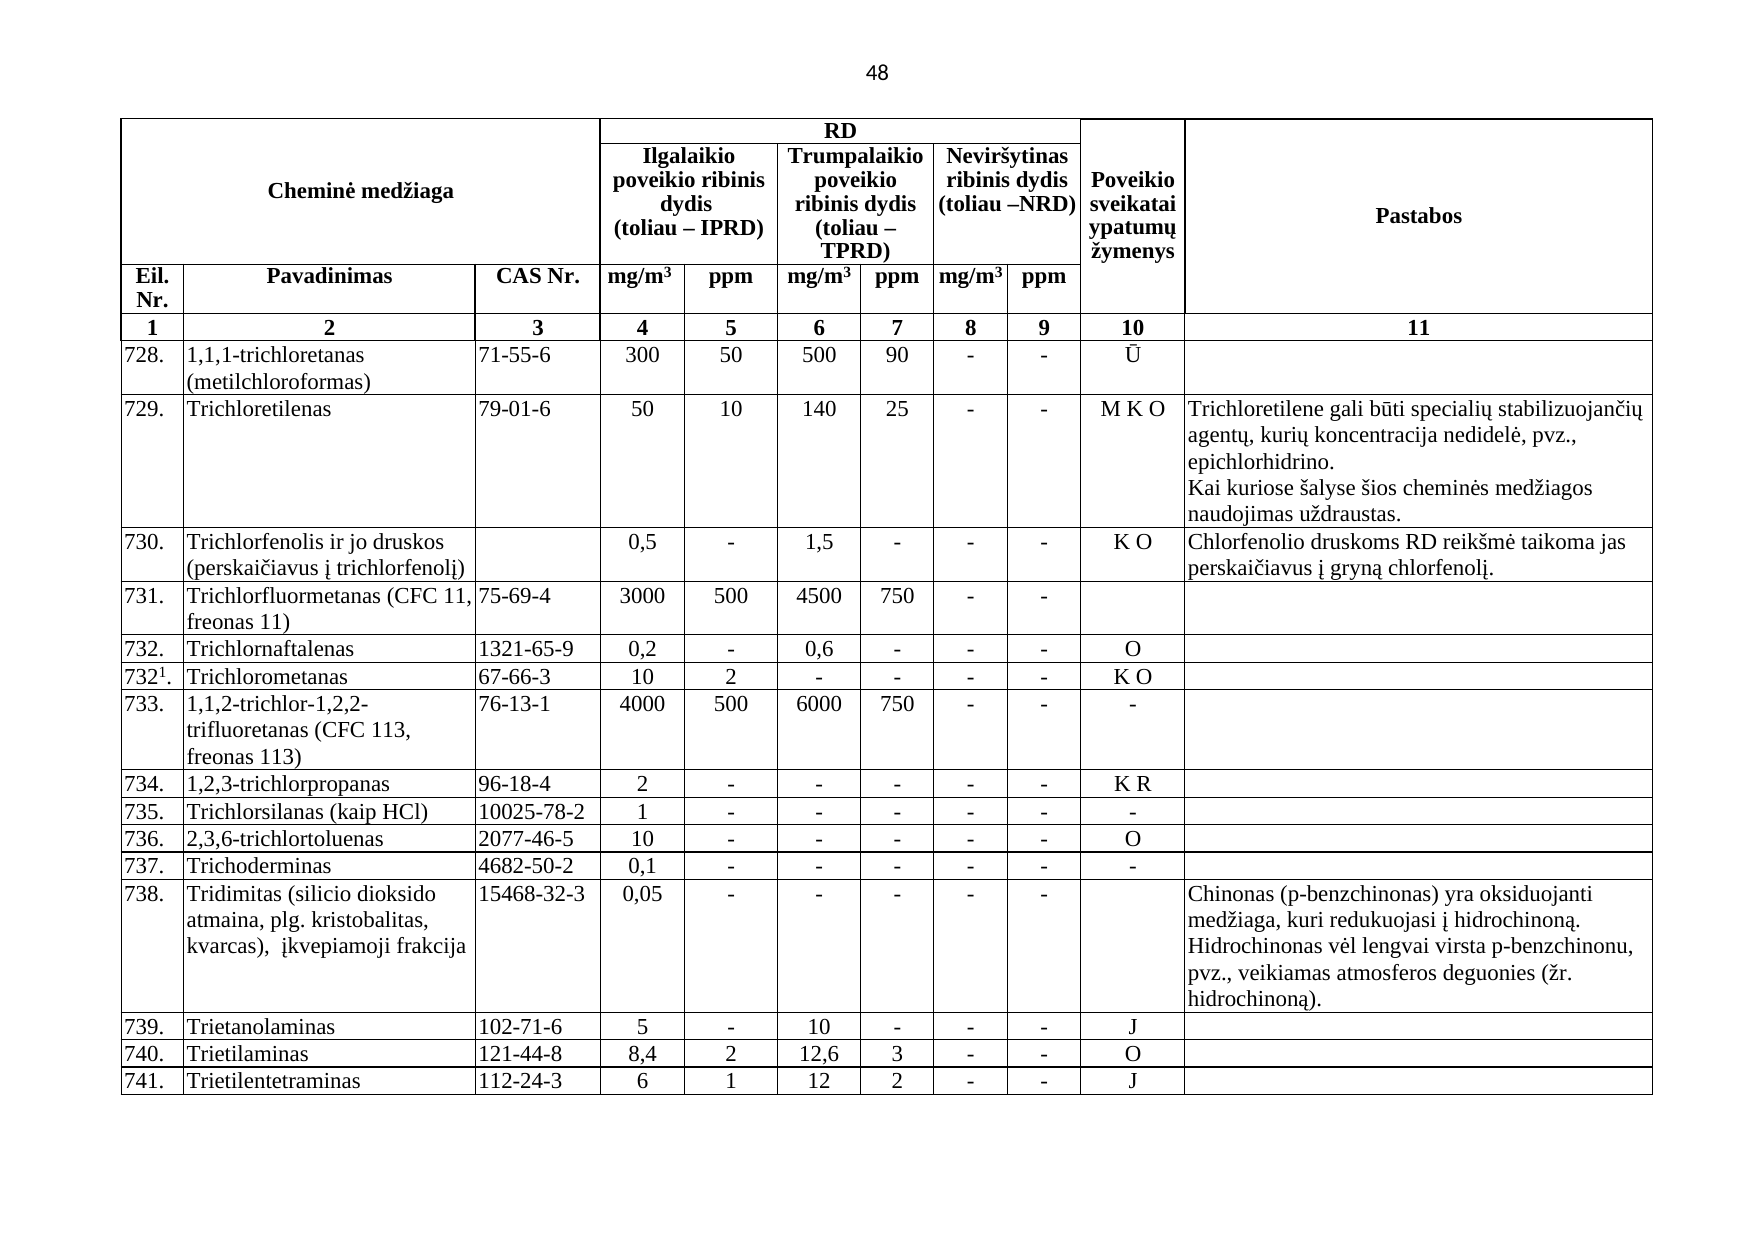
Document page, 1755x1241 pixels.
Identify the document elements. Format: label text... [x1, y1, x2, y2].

table_cell 737. [122, 853, 183, 879]
table_cell 4 [601, 314, 684, 340]
table_cell 500 [685, 690, 777, 769]
table_cell 730. [122, 528, 183, 581]
table_cell - [1008, 1040, 1080, 1066]
table_cell [476, 528, 600, 581]
table_cell 738. [122, 880, 183, 1012]
table_cell - [685, 635, 777, 662]
table_cell - [1008, 395, 1080, 527]
table_cell 2077-46-5 [476, 825, 600, 851]
table_cell - [861, 635, 933, 662]
table_cell - [1081, 690, 1184, 769]
table_cell - [1081, 798, 1184, 824]
table_cell [1185, 663, 1652, 689]
table_cell M K O [1081, 395, 1184, 527]
table_cell O [1081, 825, 1184, 851]
table_cell 750 [861, 582, 933, 634]
table_cell [1185, 341, 1652, 394]
table_cell 6 [778, 314, 860, 340]
table_cell - [1008, 825, 1080, 851]
table_cell - [1008, 770, 1080, 797]
table_cell 6 [601, 1068, 684, 1094]
table_cell [1185, 770, 1652, 797]
table_cell - [778, 880, 860, 1012]
table_cell Trichlorfluormetanas (CFC 11, freonas 11) [184, 582, 475, 634]
table_cell 734. [122, 770, 183, 797]
table_cell - [1008, 1013, 1080, 1039]
table_header Poveikio sveikatai ypatumų žymenys [1081, 120, 1184, 312]
table_cell O [1081, 635, 1184, 662]
table_cell CAS Nr. [476, 265, 599, 312]
table_cell - [934, 1068, 1007, 1094]
table_cell - [934, 690, 1007, 769]
table_cell 1,1,2-trichlor-1,2,2-trifluoretanas (CFC 113, freonas 113) [184, 690, 475, 769]
table_cell - [685, 528, 777, 581]
table_cell 96-18-4 [476, 770, 600, 797]
table_cell 1 [122, 314, 183, 340]
table_cell 4500 [778, 582, 860, 634]
table_cell 2 [861, 1068, 933, 1094]
table_cell 3000 [601, 582, 684, 634]
table_cell 739. [122, 1013, 183, 1039]
table_cell 76-13-1 [476, 690, 600, 769]
table_cell - [934, 798, 1007, 824]
table_cell [1185, 635, 1652, 662]
table_cell mg/m3 [934, 265, 1007, 312]
table_cell - [1008, 853, 1080, 879]
table_cell - [778, 853, 860, 879]
table_cell Trichlorometanas [184, 663, 475, 689]
table_cell - [1008, 635, 1080, 662]
table_cell O [1081, 1040, 1184, 1066]
table_cell 7 [861, 314, 933, 340]
table_cell - [861, 770, 933, 797]
table_cell 1,2,3-trichlorpropanas [184, 770, 475, 797]
table_cell - [861, 528, 933, 581]
table_cell 67-66-3 [476, 663, 600, 689]
table_cell 1,5 [778, 528, 860, 581]
table_cell Trichloretilenas [184, 395, 475, 527]
table_cell - [1008, 341, 1080, 394]
table_cell 50 [601, 395, 684, 527]
table_cell - [1008, 690, 1080, 769]
table_cell 11 [1185, 314, 1652, 340]
table_cell Ū [1081, 341, 1184, 394]
table_cell mg/m3 [601, 265, 684, 312]
table_cell 10 [601, 825, 684, 851]
table_cell [1185, 690, 1652, 769]
table_cell Chinonas (p-benzchinonas) yra oksiduojanti medžiaga, kuri redukuojasi į hidrochinoną. Hidrochinonas vėl lengvai virsta p-benzchinonu, pvz., veikiamas atmosferos deguonies (žr. hidrochinoną). [1185, 880, 1652, 1012]
table_cell 5 [601, 1013, 684, 1039]
table_cell 9 [1008, 314, 1080, 340]
table_cell K O [1081, 663, 1184, 689]
table_cell - [934, 825, 1007, 851]
table_cell - [685, 1013, 777, 1039]
table_cell Trietilaminas [184, 1040, 475, 1066]
table_cell [1081, 582, 1184, 634]
table_cell - [934, 582, 1007, 634]
table_cell Pavadinimas [184, 265, 474, 312]
table_cell 4682-50-2 [476, 853, 600, 879]
table_cell - [861, 825, 933, 851]
table_cell 2 [601, 770, 684, 797]
table_cell Trichlorsilanas (kaip HCl) [184, 798, 475, 824]
table_cell Chlorfenolio druskoms RD reikšmė taikoma jas perskaičiavus į gryną chlorfenolį. [1185, 528, 1652, 581]
table_cell - [861, 798, 933, 824]
table_cell Trichlorfenolis ir jo druskos (perskaičiavus į trichlorfenolį) [184, 528, 475, 581]
table_cell K O [1081, 528, 1184, 581]
table_cell - [934, 395, 1007, 527]
table_cell - [934, 853, 1007, 879]
table_cell 90 [861, 341, 933, 394]
table_cell - [1008, 1068, 1080, 1094]
table_cell - [1008, 528, 1080, 581]
table_cell - [1008, 880, 1080, 1012]
table_cell [1185, 1040, 1652, 1066]
table_cell - [934, 663, 1007, 689]
table_cell - [685, 798, 777, 824]
table_cell Trietilentetraminas [184, 1068, 475, 1094]
table_cell - [934, 341, 1007, 394]
table_header Cheminė medžiaga [122, 119, 599, 263]
table_cell - [685, 770, 777, 797]
table_cell 2,3,6-trichlortoluenas [184, 825, 475, 851]
table_cell 0,6 [778, 635, 860, 662]
table_cell 50 [685, 341, 777, 394]
table_cell 10025-78-2 [476, 798, 600, 824]
table_cell 731. [122, 582, 183, 634]
table_cell J [1081, 1068, 1184, 1094]
table_cell 7321. [122, 663, 183, 689]
table_cell 75-69-4 [476, 582, 600, 634]
table_cell ppm [685, 265, 777, 312]
table_cell 2 [685, 663, 777, 689]
table_cell 1 [601, 798, 684, 824]
table_cell 1 [685, 1068, 777, 1094]
table_cell K R [1081, 770, 1184, 797]
table_cell 500 [778, 341, 860, 394]
table_cell 0,05 [601, 880, 684, 1012]
table_cell 6000 [778, 690, 860, 769]
table_cell 15468-32-3 [476, 880, 600, 1012]
table_cell 5 [685, 314, 777, 340]
table_cell 750 [861, 690, 933, 769]
table_header Pastabos [1186, 120, 1652, 312]
table_cell 500 [685, 582, 777, 634]
table_cell 3 [476, 314, 599, 340]
table_cell Trumpalaikio poveikio ribinis dydis (toliau –TPRD) [778, 144, 933, 263]
table_cell 3 [861, 1040, 933, 1066]
table_cell 121-44-8 [476, 1040, 600, 1066]
table_cell 71-55-6 [476, 341, 600, 394]
table_cell - [934, 635, 1007, 662]
table_cell - [778, 825, 860, 851]
table_cell - [1081, 853, 1184, 879]
table_cell 10 [601, 663, 684, 689]
table_cell 0,2 [601, 635, 684, 662]
table_cell Ilgalaikio poveikio ribinis dydis (toliau – IPRD) [601, 144, 777, 263]
table_cell 10 [685, 395, 777, 527]
table_cell [1185, 1068, 1652, 1094]
table_cell - [934, 1040, 1007, 1066]
table_cell [1185, 798, 1652, 824]
table_cell 0,5 [601, 528, 684, 581]
table_cell - [861, 880, 933, 1012]
table_cell 733. [122, 690, 183, 769]
table_cell [1185, 825, 1652, 851]
table_cell Trichlornaftalenas [184, 635, 475, 662]
table_cell - [861, 663, 933, 689]
table_cell - [934, 528, 1007, 581]
table_cell 300 [601, 341, 684, 394]
table_cell - [1008, 582, 1080, 634]
table_cell ppm [1008, 265, 1080, 312]
table_cell - [778, 798, 860, 824]
table_cell 8 [934, 314, 1007, 340]
table_cell [1185, 582, 1652, 634]
table_cell [1081, 880, 1184, 1012]
table_cell - [934, 880, 1007, 1012]
table_cell 8,4 [601, 1040, 684, 1066]
table_cell - [861, 1013, 933, 1039]
table_cell [1185, 1013, 1652, 1039]
table_cell Trietanolaminas [184, 1013, 475, 1039]
table_cell - [934, 1013, 1007, 1039]
table_cell 2 [184, 314, 474, 340]
table_cell 112-24-3 [476, 1068, 600, 1094]
table_cell 1,1,1-trichloretanas (metilchloroformas) [184, 341, 475, 394]
table_cell 735. [122, 798, 183, 824]
table_cell Trichloretilene gali būti specialių stabilizuojančių agentų, kurių koncentracija nedidelė, pvz., epichlorhidrino. Kai kuriose šalyse šios cheminės medžiagos naudojimas uždraustas. [1185, 395, 1652, 527]
table_cell 0,1 [601, 853, 684, 879]
table_cell 736. [122, 825, 183, 851]
table_cell - [685, 825, 777, 851]
table_cell J [1081, 1013, 1184, 1039]
table_cell 4000 [601, 690, 684, 769]
table_cell - [685, 880, 777, 1012]
table_cell 12 [778, 1068, 860, 1094]
table_cell 12,6 [778, 1040, 860, 1066]
table_cell 25 [861, 395, 933, 527]
table_cell 740. [122, 1040, 183, 1066]
table_cell 1321-65-9 [476, 635, 600, 662]
table_cell 2 [685, 1040, 777, 1066]
table_cell - [1008, 798, 1080, 824]
table_cell - [934, 770, 1007, 797]
table_cell 732. [122, 635, 183, 662]
table_cell 10 [778, 1013, 860, 1039]
table_cell 140 [778, 395, 860, 527]
table_cell 741. [122, 1068, 183, 1094]
table_cell - [778, 663, 860, 689]
table_cell mg/m3 [778, 265, 860, 312]
table_cell Trichoderminas [184, 853, 475, 879]
table_cell - [1008, 663, 1080, 689]
table_cell Neviršytinas ribinis dydis (toliau –NRD) [934, 144, 1080, 263]
table_cell 79-01-6 [476, 395, 600, 527]
table_cell - [861, 853, 933, 879]
table_header RD [601, 119, 1080, 143]
table_cell - [778, 770, 860, 797]
table_cell 102-71-6 [476, 1013, 600, 1039]
table_cell - [685, 853, 777, 879]
table_cell 728. [122, 341, 183, 394]
table_cell Tridimitas (silicio dioksido atmaina, plg. kristobalitas, kvarcas), įkvepiamoji frakcija [184, 880, 475, 1012]
table_cell 729. [122, 395, 183, 527]
table_cell Eil. Nr. [122, 265, 183, 312]
table_cell ppm [861, 265, 933, 312]
table_cell [1185, 853, 1652, 879]
table_cell 10 [1081, 314, 1184, 340]
